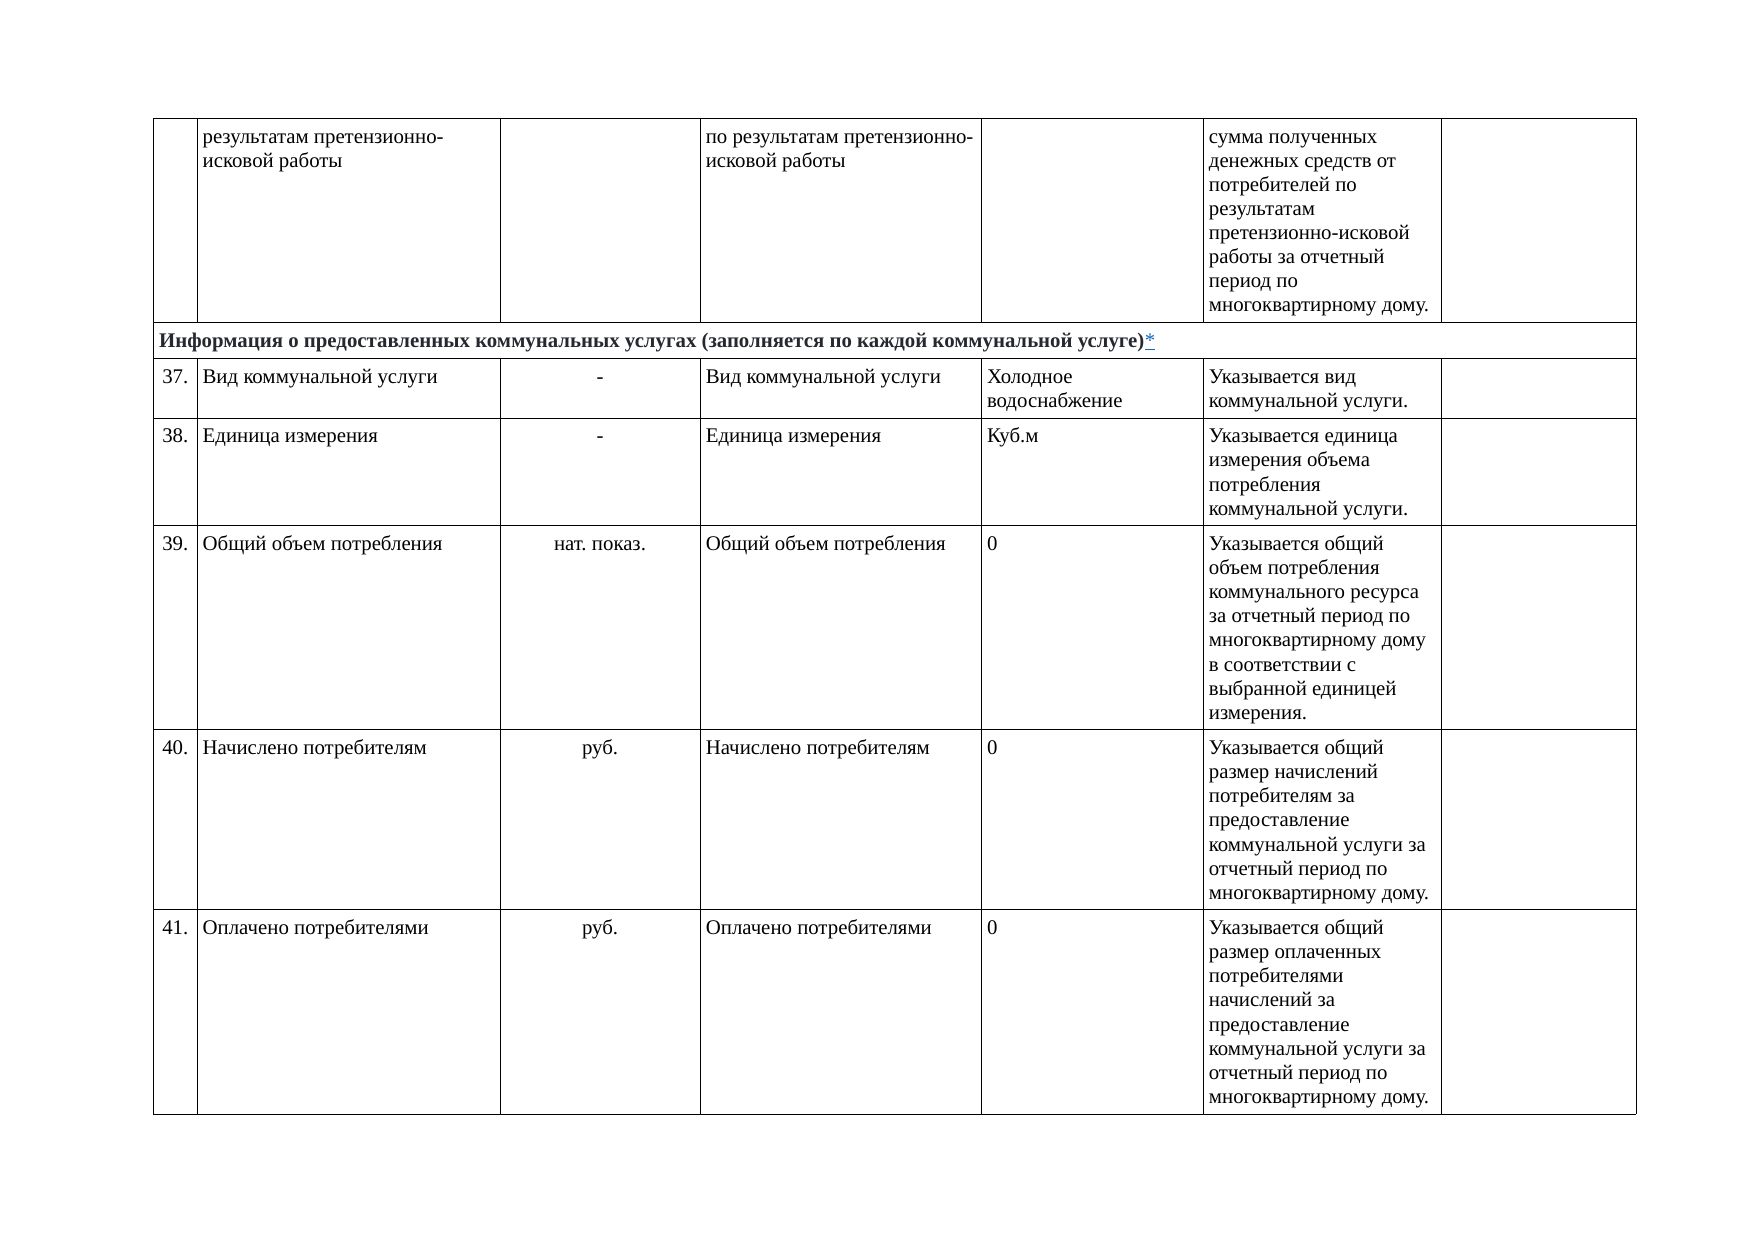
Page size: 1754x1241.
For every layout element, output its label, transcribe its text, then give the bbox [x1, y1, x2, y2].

table_cell [1442, 119, 1636, 322]
table_cell Указывается вид коммунальной услуги. [1204, 359, 1441, 417]
table_cell [501, 119, 700, 322]
table_cell Оплачено потребителями [701, 910, 981, 1113]
table_cell [1442, 910, 1636, 1113]
table_cell Общий объем потребления [701, 526, 981, 729]
table_cell Куб.м [982, 419, 1203, 525]
table_cell руб. [501, 730, 700, 909]
table_cell Вид коммунальной услуги [701, 359, 981, 417]
table_cell 41. [154, 910, 197, 1113]
table_cell Начислено потребителям [198, 730, 500, 909]
table_cell [982, 119, 1203, 322]
table_cell [1442, 359, 1636, 417]
table_cell Вид коммунальной услуги [198, 359, 500, 417]
table_cell результатам претензионно-исковой работы [198, 119, 500, 322]
table_cell 39. [154, 526, 197, 729]
table_cell 38. [154, 419, 197, 525]
table_cell Общий объем потребления [198, 526, 500, 729]
table_cell [1442, 730, 1636, 909]
table_cell [154, 119, 197, 322]
table_cell 0 [982, 910, 1203, 1113]
table_cell Начислено потребителям [701, 730, 981, 909]
table_cell Единица измерения [701, 419, 981, 525]
table_cell 0 [982, 526, 1203, 729]
table_cell Оплачено потребителями [198, 910, 500, 1113]
table_cell Указывается общий размер начислений потребителям за предоставление коммунальной услуги за отчетный период по многоквартирному дому. [1204, 730, 1441, 909]
table_cell Информация о предоставленных коммунальных услугах (заполняется по каждой коммунальной услуге)* [154, 323, 1636, 358]
table_cell - [501, 419, 700, 525]
table_cell [1442, 526, 1636, 729]
table_cell по результатам претензионно-исковой работы [701, 119, 981, 322]
table_cell Холодное водоснабжение [982, 359, 1203, 417]
table_cell Указывается общий объем потребления коммунального ресурса за отчетный период по многоквартирному дому в соответствии с выбранной единицей измерения. [1204, 526, 1441, 729]
table_cell 37. [154, 359, 197, 417]
table_cell Единица измерения [198, 419, 500, 525]
table_cell Указывается общий размер оплаченных потребителями начислений за предоставление коммунальной услуги за отчетный период по многоквартирному дому. [1204, 910, 1441, 1113]
table_cell Указывается единица измерения объема потребления коммунальной услуги. [1204, 419, 1441, 525]
table_cell - [501, 359, 700, 417]
table_cell [1442, 419, 1636, 525]
table_cell нат. показ. [501, 526, 700, 729]
table_cell 0 [982, 730, 1203, 909]
table_cell руб. [501, 910, 700, 1113]
table_cell 40. [154, 730, 197, 909]
table_cell сумма полученных денежных средств от потребителей по результатам претензионно-исковой работы за отчетный период по многоквартирному дому. [1204, 119, 1441, 322]
